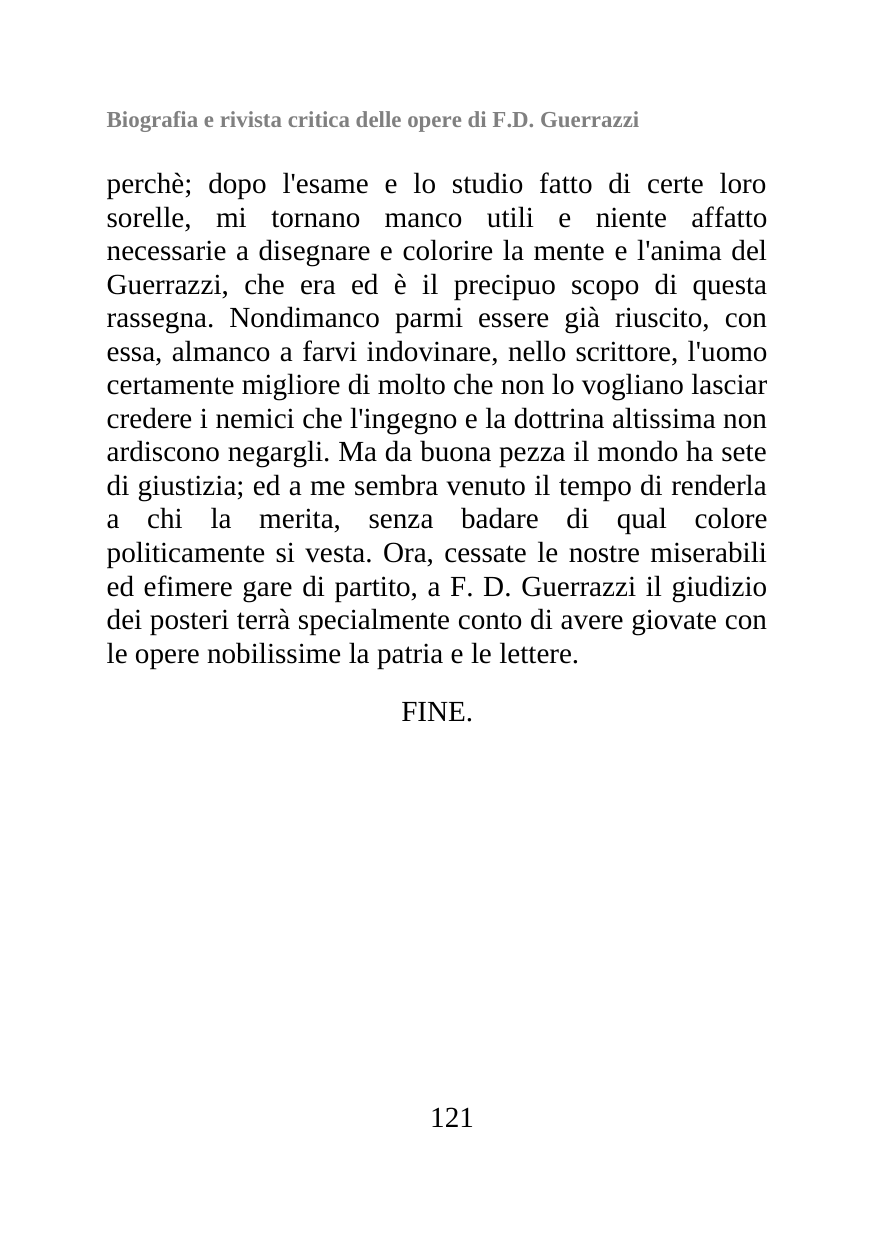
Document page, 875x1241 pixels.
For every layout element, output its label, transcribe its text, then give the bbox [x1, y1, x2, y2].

text FINE. [106, 694, 768, 728]
text perchè; dopo l'esame e lo studio fatto di certe loro sorelle, mi tornano manco utili e niente affatto necessarie a disegnare e colorire la mente e l'anima del Guerrazzi, che era ed è il precipuo scopo di questa rassegna. Nondimanco parmi essere già riuscito, con essa, almanco a farvi indovinare, nello scrittore, l'uomo certamente migliore di molto che non lo vogliano lasciar credere i nemici che l'ingegno e la dottrina altissima non ardiscono negargli. Ma da buona pezza il mondo ha sete di giustizia; ed a me sembra venuto il tempo di renderla a chi la merita, senza badare di qual colore politicamente si vesta. Ora, cessate le nostre miserabili ed efimere gare di partito, a F. D. Guerrazzi il giudizio dei posteri terrà specialmente conto di avere giovate con le opere nobilissime la patria e le lettere. [106, 166, 768, 669]
